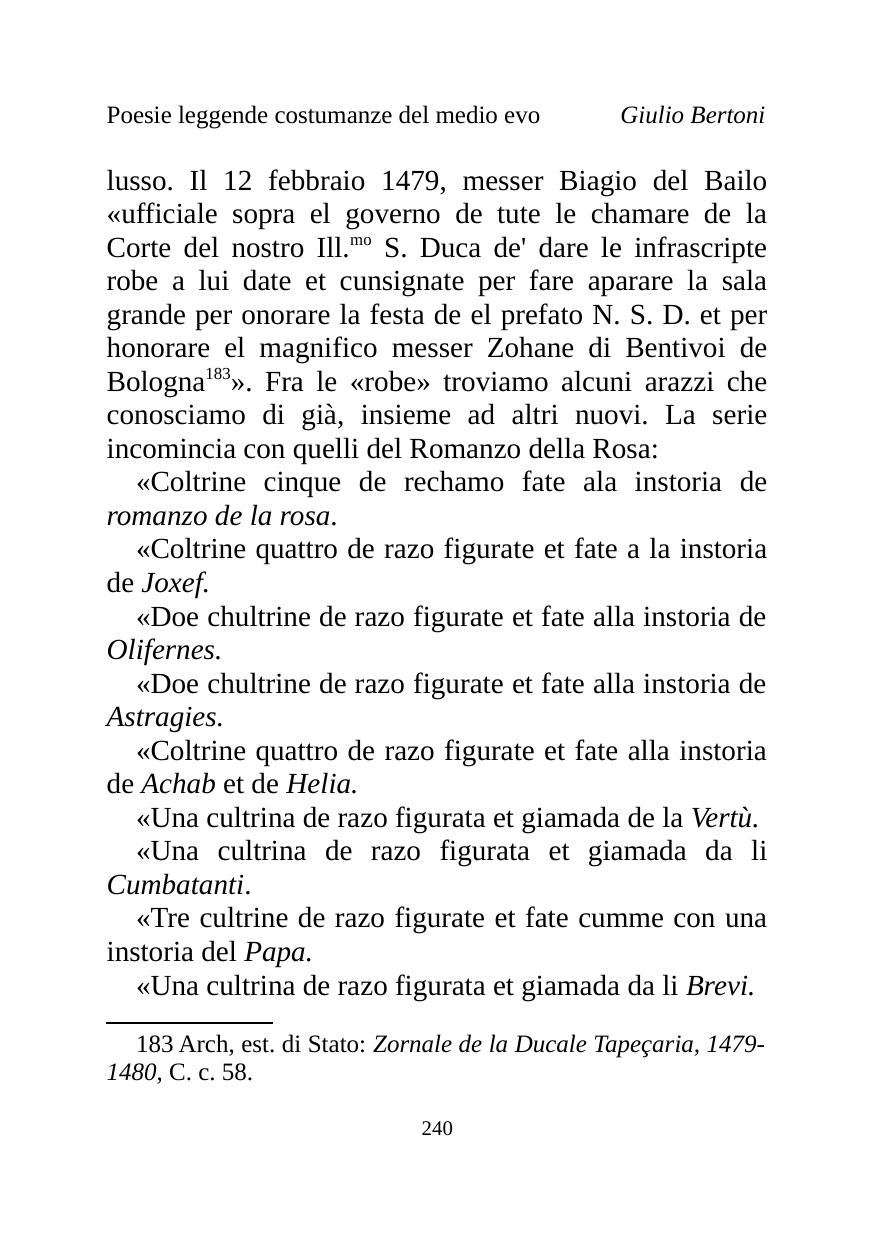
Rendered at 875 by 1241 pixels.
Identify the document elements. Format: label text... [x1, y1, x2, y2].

text «Coltrine cinque de rechamo fate ala instoria de romanzo de la rosa. [106, 464, 768, 532]
text «Una cultrina de razo figurata et giamada de la Vertù. [106, 800, 768, 833]
text «Doe chultrine de razo figurate et fate alla instoria de Olifernes. [106, 599, 768, 666]
text «Una cultrina de razo figurata et giamada da li Cumbatanti. [106, 833, 768, 901]
text «Coltrine quattro de razo figurate et fate a la instoria de Joxef. [106, 532, 768, 599]
text lusso. Il 12 febbraio 1479, messer Biagio del Bailo «ufficiale sopra el governo de tute le chamare de la Corte del nostro Ill.mo S. Duca de' dare le infrascripte robe a lui date et cunsignate per fare aparare la sala grande per onorare la festa de el prefato N. S. D. et per honorare el magnifico messer Zohane di Bentivoi de Bologna». Fra le «robe» troviamo alcuni arazzi che conosciamo di già, insieme ad altri nuovi. La serie incomincia con quelli del Romanzo della Rosa: [106, 163, 768, 464]
text «Una cultrina de razo figurata et giamada da li Brevi. [106, 968, 768, 1001]
text «Coltrine quattro de razo figurate et fate alla instoria de Achab et de Helia. [106, 733, 768, 800]
text Arch, est. di Stato: Zornale de la Ducale Tapeçaria, 1479-1480, C. c. 58. [106, 1029, 768, 1086]
text «Doe chultrine de razo figurate et fate alla instoria de Astragies. [106, 666, 768, 733]
text «Tre cultrine de razo figurate et fate cumme con una instoria del Papa. [106, 901, 768, 968]
